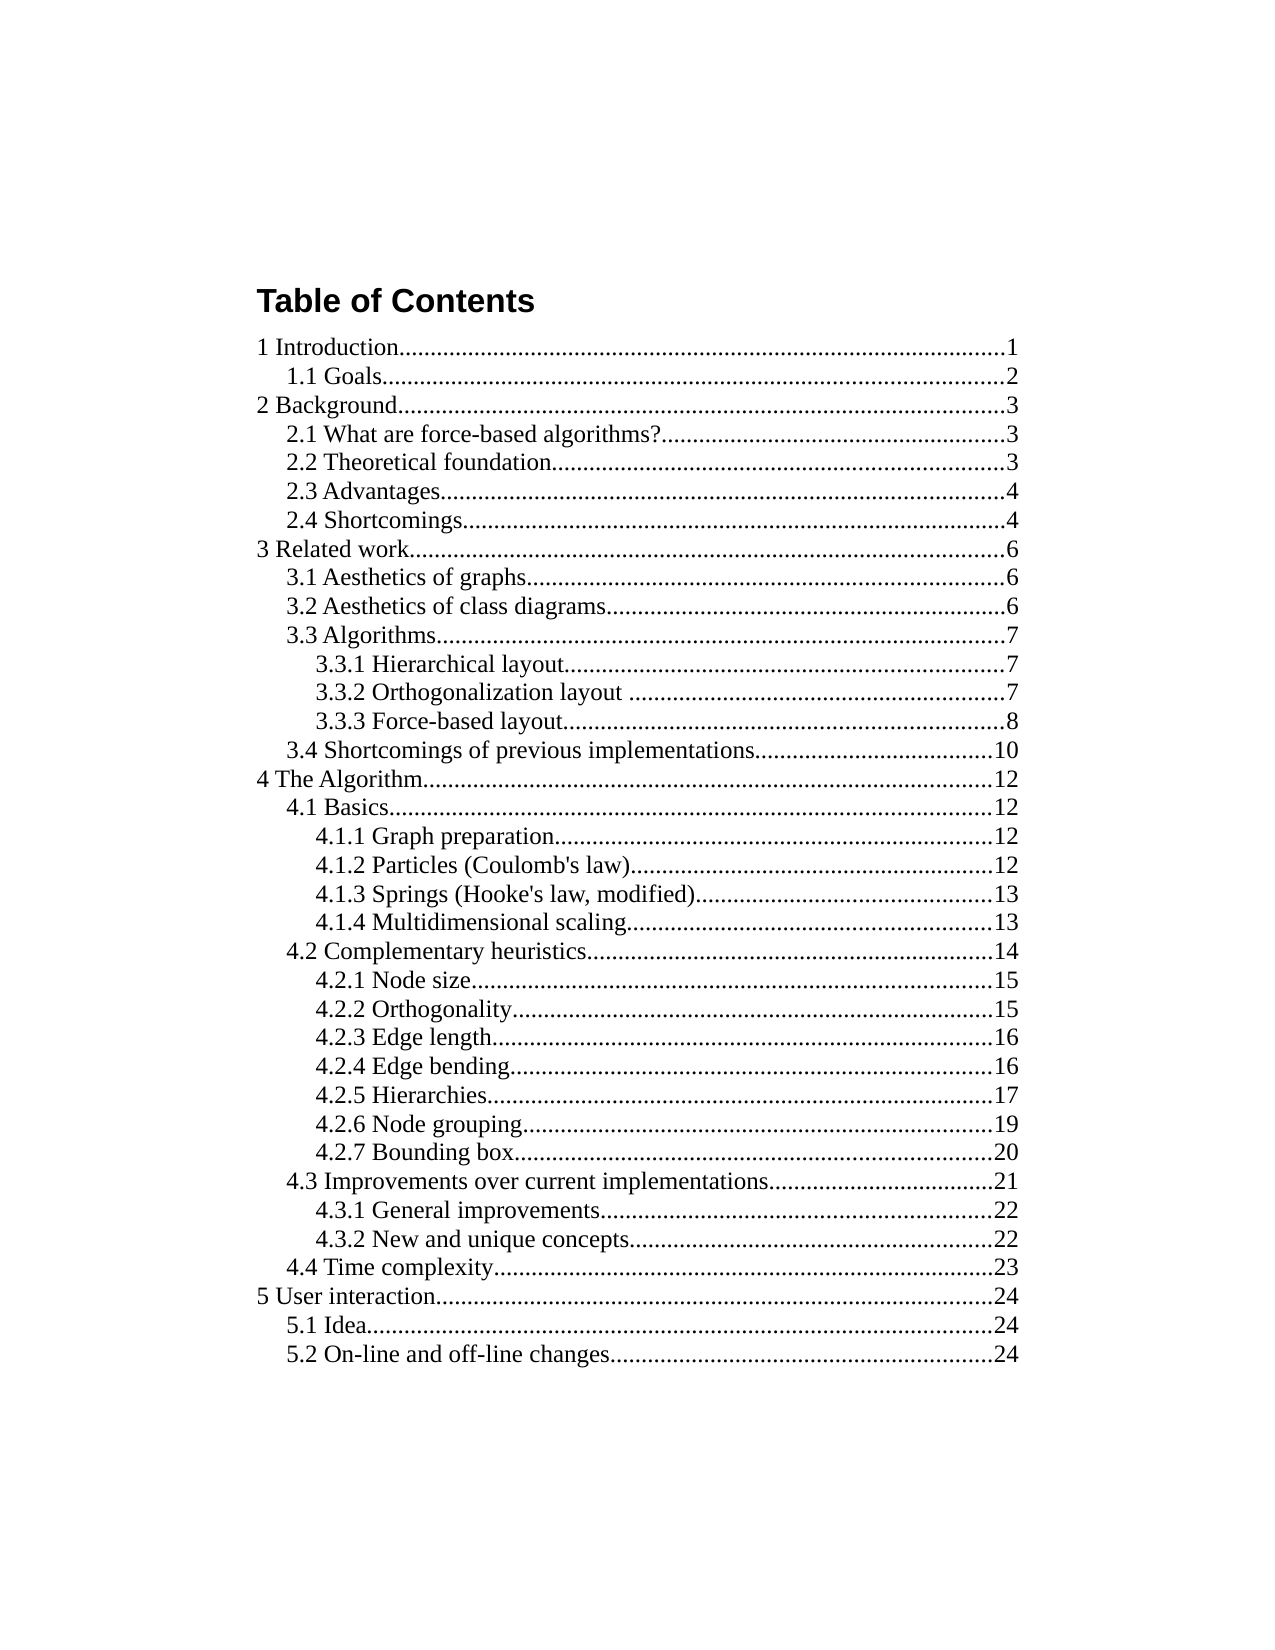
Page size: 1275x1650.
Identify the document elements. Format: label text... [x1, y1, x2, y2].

text 2 Background 3 [256, 390, 1018, 419]
text 2.1 What are force-based algorithms? 3 [286, 419, 1018, 447]
text 4.1.1 Graph preparation 12 [315, 821, 1018, 850]
text 3.3.2 Orthogonalization layout 7 [315, 677, 1018, 706]
text 4.1.4 Multidimensional scaling 13 [315, 907, 1018, 936]
text 4.2.3 Edge length 16 [315, 1022, 1018, 1051]
text 3.4 Shortcomings of previous implementations 10 [286, 735, 1018, 764]
text 4.1.2 Particles (Coulomb's law) 12 [315, 850, 1018, 879]
text 5.1 Idea 24 [286, 1310, 1018, 1339]
text 4.2.7 Bounding box 20 [315, 1137, 1018, 1166]
text 2.3 Advantages 4 [286, 476, 1018, 505]
text 4 The Algorithm 12 [256, 764, 1018, 792]
text 4.2 Complementary heuristics 14 [286, 936, 1018, 965]
text 3 Related work 6 [256, 534, 1018, 562]
text 4.2.4 Edge bending 16 [315, 1051, 1018, 1080]
text 2.4 Shortcomings 4 [286, 505, 1018, 534]
text 4.2.1 Node size 15 [315, 965, 1018, 994]
text 1 Introduction 1 [256, 332, 1018, 361]
text 4.2.5 Hierarchies 17 [315, 1080, 1018, 1109]
text 1.1 Goals 2 [286, 361, 1018, 390]
text 4.2.2 Orthogonality 15 [315, 994, 1018, 1022]
text 5 User interaction 24 [256, 1281, 1018, 1310]
text 4.2.6 Node grouping 19 [315, 1109, 1018, 1137]
text 2.2 Theoretical foundation 3 [286, 447, 1018, 476]
text 4.3.1 General improvements 22 [315, 1195, 1018, 1224]
text 4.1 Basics 12 [286, 792, 1018, 821]
text 3.2 Aesthetics of class diagrams 6 [286, 591, 1018, 620]
subtitle Table of Contents [256, 281, 1018, 320]
text 3.1 Aesthetics of graphs 6 [286, 562, 1018, 591]
text 4.3 Improvements over current implementations 21 [286, 1166, 1018, 1195]
text 3.3.1 Hierarchical layout 7 [315, 649, 1018, 677]
text 3.3 Algorithms 7 [286, 620, 1018, 649]
text 4.1.3 Springs (Hooke's law, modified) 13 [315, 879, 1018, 907]
text 5.2 On-line and off-line changes 24 [286, 1339, 1018, 1367]
text 4.4 Time complexity 23 [286, 1252, 1018, 1281]
text 4.3.2 New and unique concepts 22 [315, 1224, 1018, 1252]
text 3.3.3 Force-based layout 8 [315, 706, 1018, 735]
